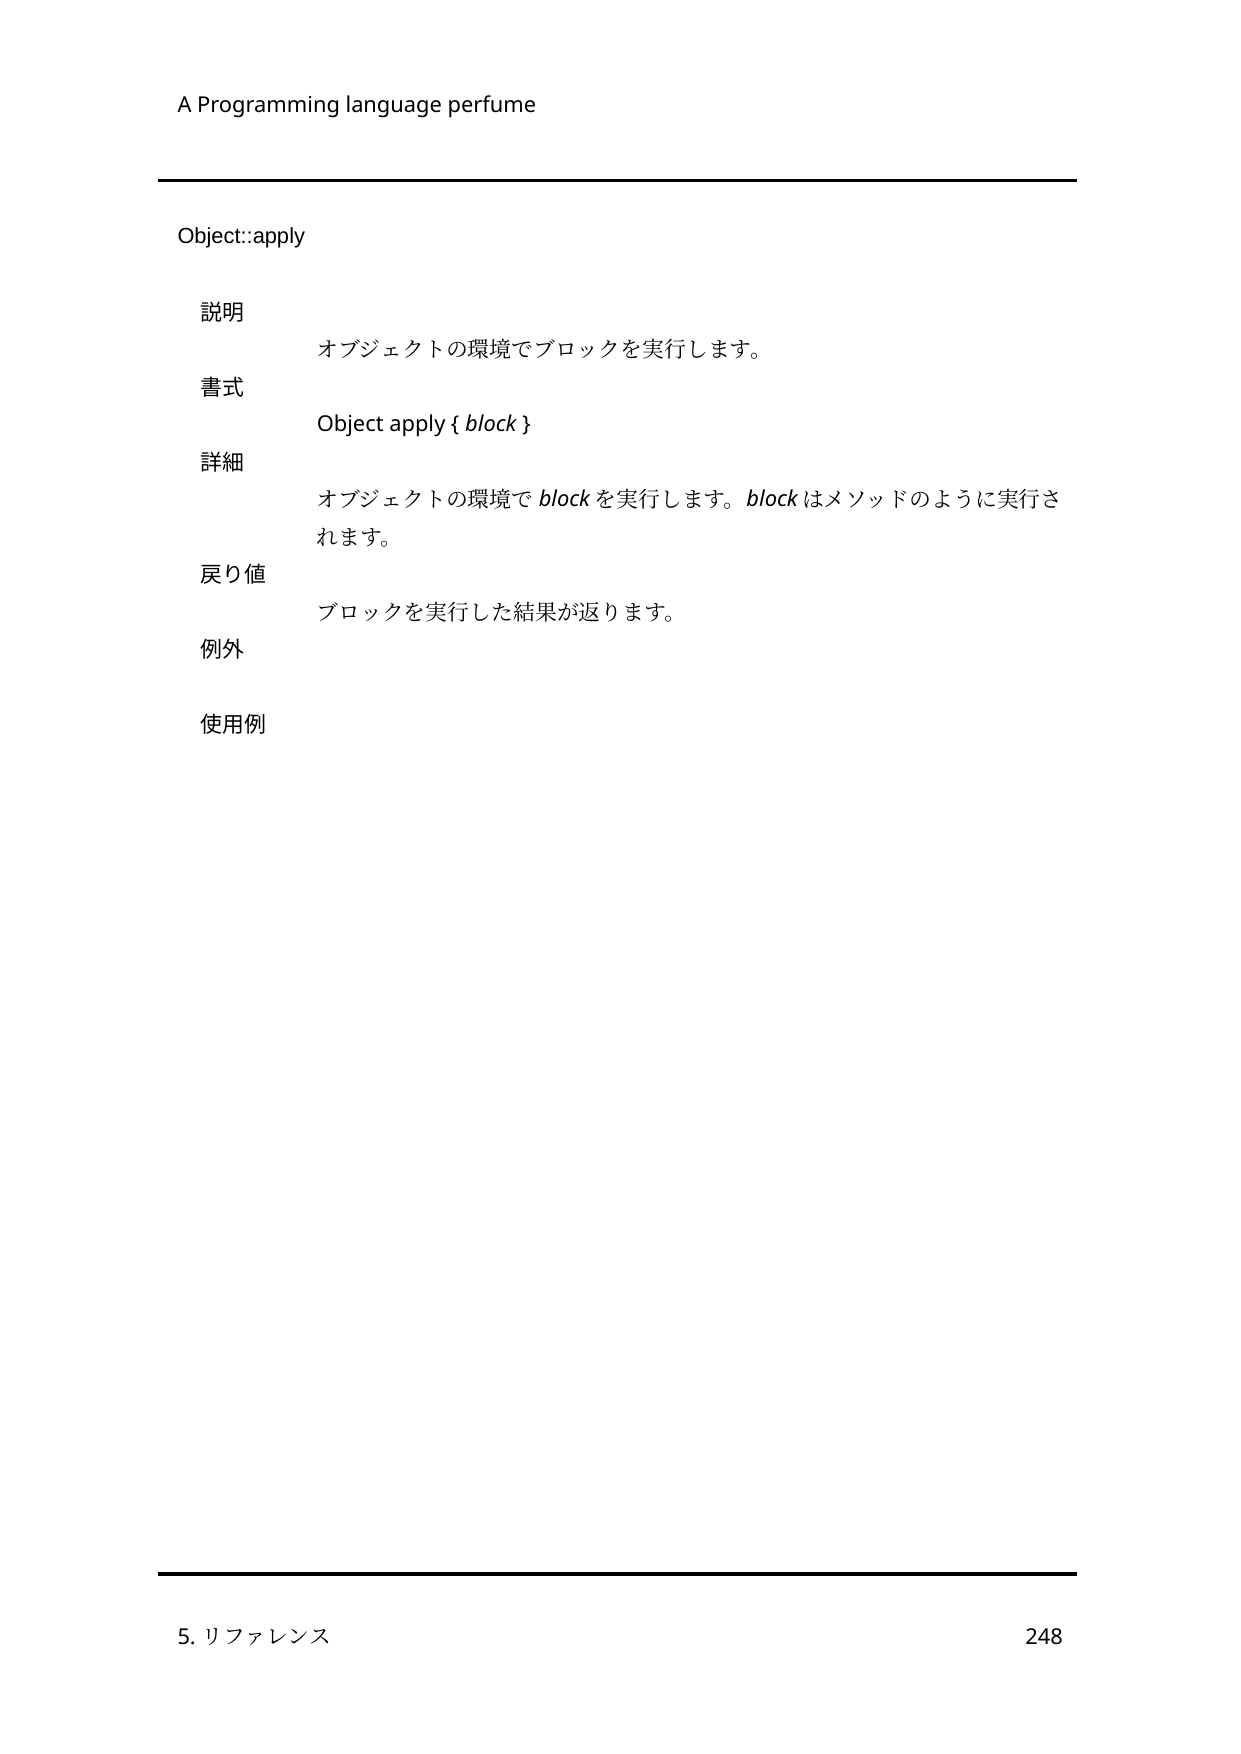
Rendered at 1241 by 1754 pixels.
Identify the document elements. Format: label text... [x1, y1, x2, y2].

table_cell 書式 [200, 367, 317, 442]
table_cell 例外 [200, 629, 317, 704]
table_cell 詳細 [200, 442, 317, 554]
table_header オブジェクトの環境でブロックを実行します。 [317, 292, 1063, 367]
table_cell 使用例 [200, 704, 317, 779]
table_cell [317, 704, 1063, 779]
subtitle Object::apply [177, 217, 1063, 254]
table_cell ブロックを実行した結果が返ります。 [317, 554, 1063, 629]
table_cell 戻り値 [200, 554, 317, 629]
table_header 説明 [200, 292, 317, 367]
table_cell オブジェクトの環境でblockを実行します。blockはメソッドのように実行されます。 [317, 442, 1063, 554]
table_cell Object apply { block } [317, 367, 1063, 442]
table_cell [317, 629, 1063, 704]
